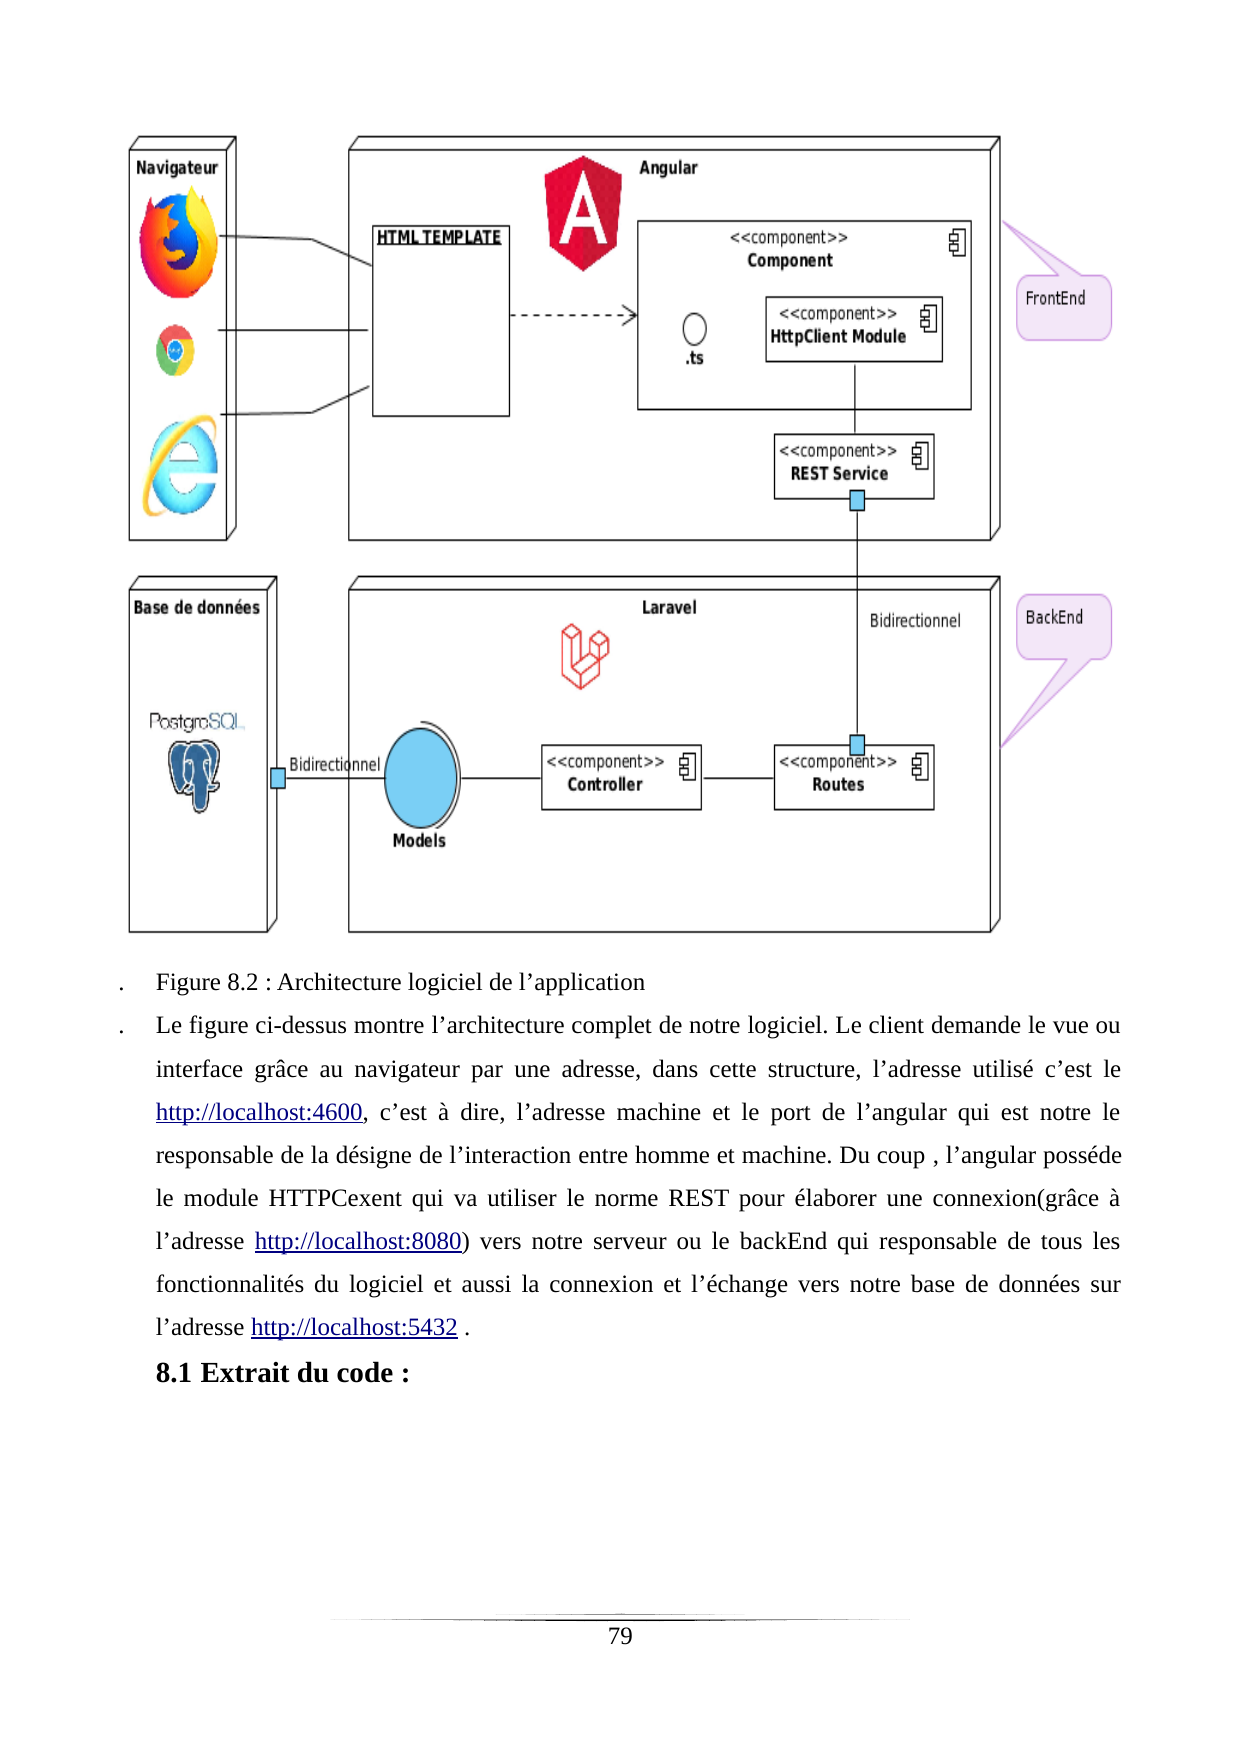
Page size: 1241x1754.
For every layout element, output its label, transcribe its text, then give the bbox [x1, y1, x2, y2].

picture [118, 118, 1123, 953]
subtitle Le figure ci-dessus montre l’architecture complet de notre logiciel. Le client demande le vue ou interface grâce au navigateur par une adresse, dans cette structure, l’adresse utilisé c’est le http://localhost:4600, c’est à dire, l’adresse machine et le port de l’angular qui est notre le responsable de la désigne de l’interaction entre homme et machine. Du coup , l’angular posséde le module HTTPCexent qui va utiliser le norme REST pour élaborer une connexion(grâce à l’adresse http://localhost:8080) vers notre serveur ou le backEnd qui responsable de tous les fonctionnalités du logiciel et aussi la connexion et l’échange vers notre base de données sur l’adresse http://localhost:5432 . [118, 1011, 1122, 1341]
subtitle Figure 8.2 : Architecture logiciel de l’application [118, 953, 1122, 996]
picture [171, 1613, 1069, 1622]
list Extrait du code : [156, 1356, 1122, 1389]
